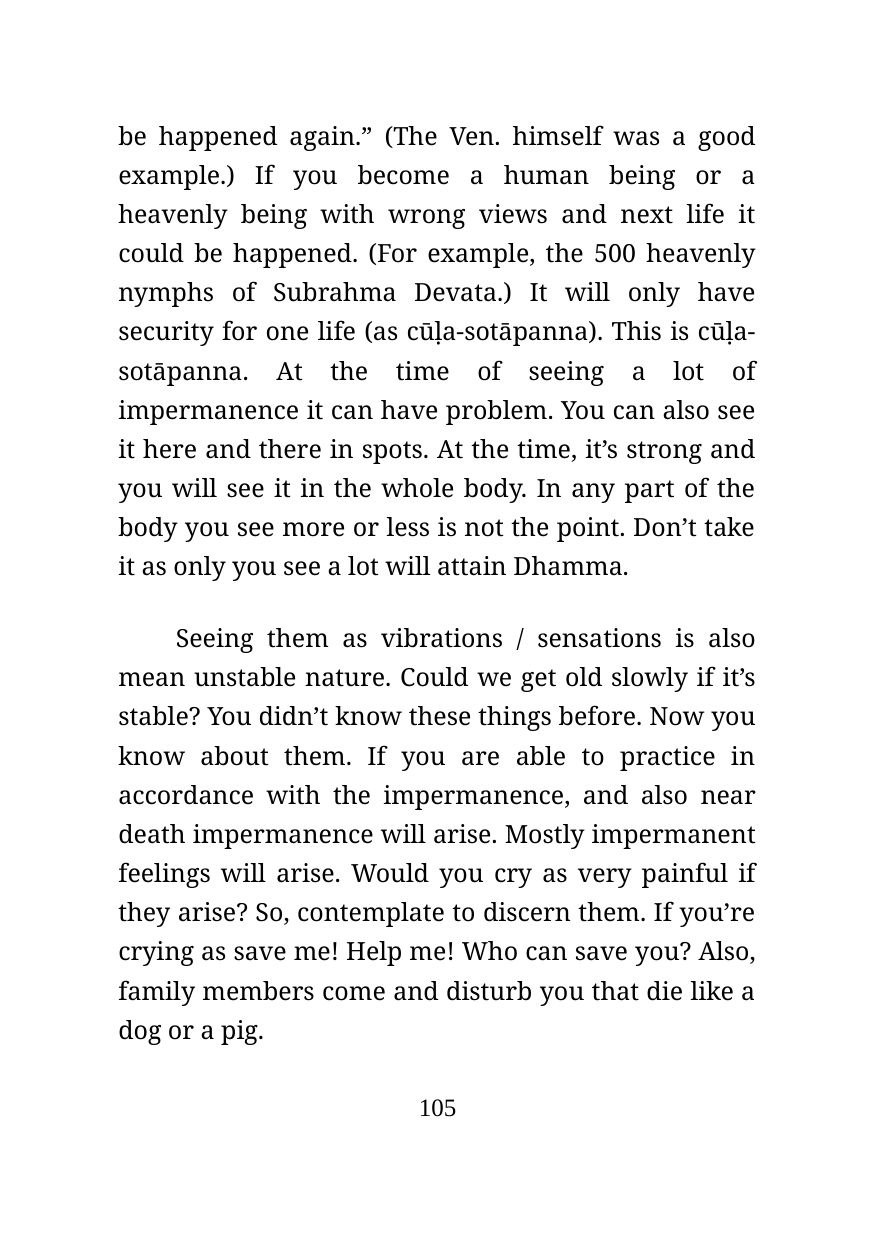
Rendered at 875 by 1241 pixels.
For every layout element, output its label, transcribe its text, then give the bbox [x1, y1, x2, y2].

text Seeing them as vibrations / sensations is also mean unstable nature. Could we get old slowly if it’s stable? You didn’t know these things before. Now you know about them. If you are able to practice in accordance with the impermanence, and also near death impermanence will arise. Mostly impermanent feelings will arise. Would you cry as very painful if they arise? So, contemplate to discern them. If you’re crying as save me! Help me! Who can save you? Also, family members come and disturb you that die like a dog or a pig. [118, 621, 756, 1046]
text be happened again.” (The Ven. himself was a good example.) If you become a human being or a heavenly being with wrong views and next life it could be happened. (For example, the 500 heavenly nymphs of Subrahma Devata.) It will only have security for one life (as cūḷa-sotāpanna). This is cūḷa-sotāpanna. At the time of seeing a lot of impermanence it can have problem. You can also see it here and there in spots. At the time, it’s strong and you will see it in the whole body. In any part of the body you see more or less is not the point. Don’t take it as only you see a lot will attain Dhamma. [118, 118, 756, 583]
